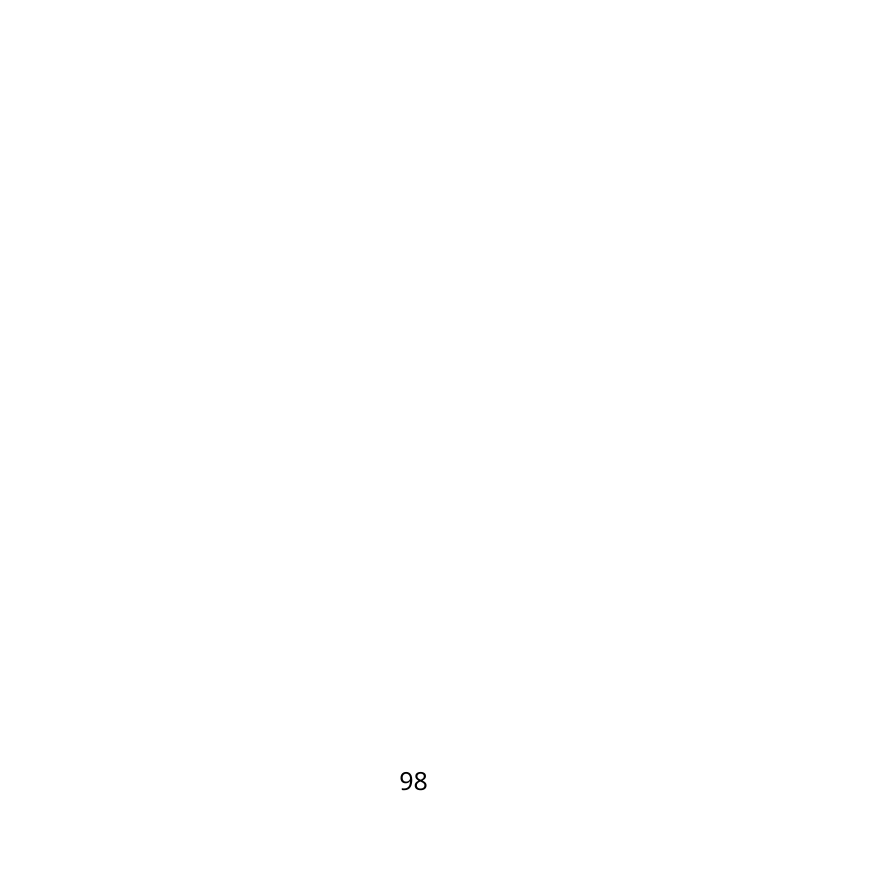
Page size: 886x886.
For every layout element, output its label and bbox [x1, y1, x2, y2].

table_header [413, 89, 768, 117]
table_cell [59, 117, 413, 145]
table_header [59, 89, 413, 117]
table_cell [413, 117, 768, 145]
